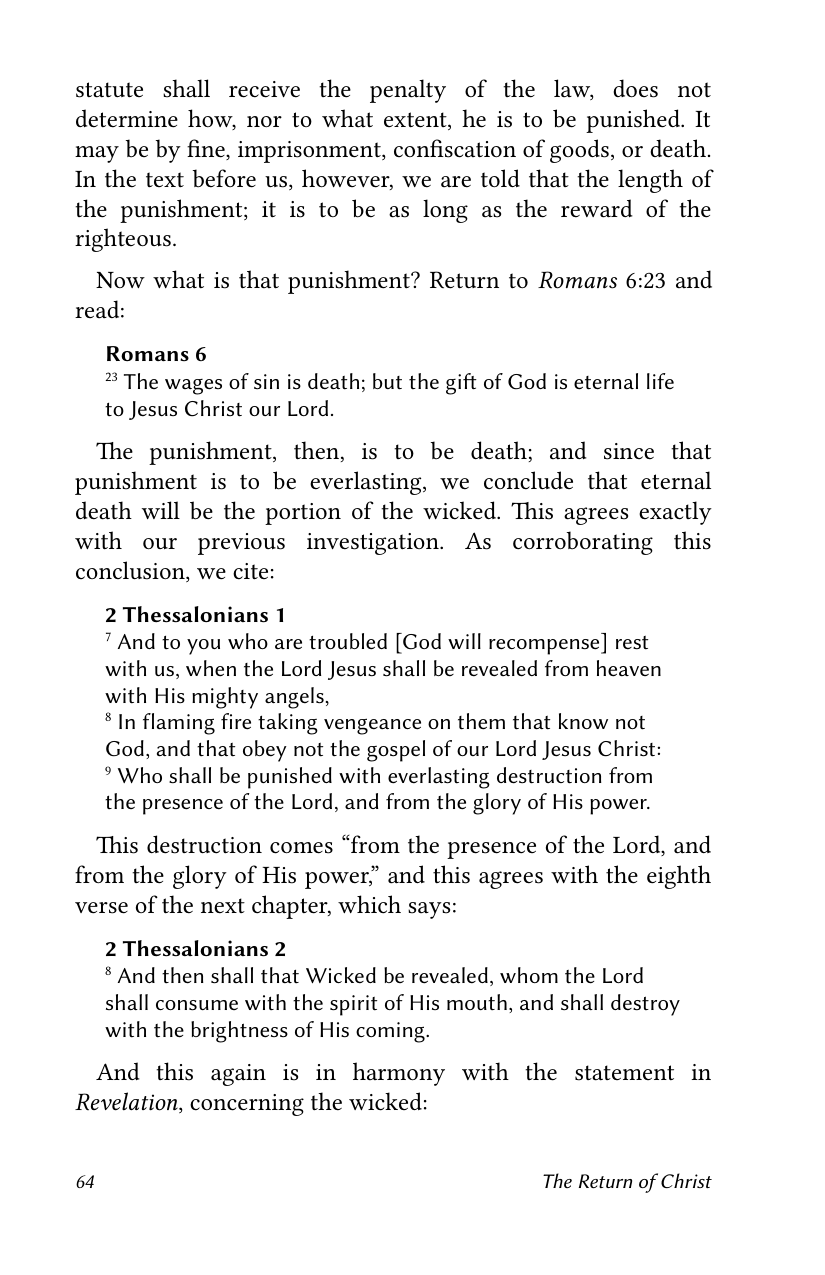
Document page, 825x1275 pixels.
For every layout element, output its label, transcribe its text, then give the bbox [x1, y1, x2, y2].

text 9 Who shall be punished with everlasting destruction from the presence of the Lord, and from the glory of His power. [105, 763, 682, 815]
text Now what is that punishment? Return to Romans 6:23 and read: [75, 266, 712, 325]
text statute shall receive the penalty of the law, does not determine how, nor to what extent, he is to be punished. It may be by fine, imprisonment, confiscation of goods, or death. In the text before us, however, we are told that the length of the punishment; it is to be as long as the reward of the righteous. [75, 75, 712, 253]
text 8 And then shall that Wicked be revealed, whom the Lord shall consume with the spirit of His mouth, and shall destroy with the brightness of His coming. [105, 963, 682, 1043]
text 8 In flaming fire taking vengeance on them that know not God, and that obey not the gospel of our Lord Jesus Christ: [105, 709, 682, 762]
text 2 Thessalonians 2 [105, 936, 712, 962]
text The punishment, then, is to be death; and since that punishment is to be everlasting, we conclude that eternal death will be the portion of the wicked. This agrees exactly with our previous investigation. As corroborating this conclusion, we cite: [75, 437, 712, 585]
text 2 Thessalonians 1 [105, 602, 712, 628]
text Romans 6 [105, 341, 712, 367]
text And this again is in harmony with the statement in Revelation, concerning the wicked: [75, 1058, 712, 1117]
text This destruction comes “from the presence of the Lord, and from the glory of His power,” and this agrees with the eighth verse of the next chapter, which says: [75, 831, 712, 919]
text 23 The wages of sin is death; but the gift of God is eternal life to Jesus Christ our Lord. [105, 369, 682, 422]
text 7 And to you who are troubled [God will recompense] rest with us, when the Lord Jesus shall be revealed from heaven with His mighty angels, [105, 629, 682, 709]
